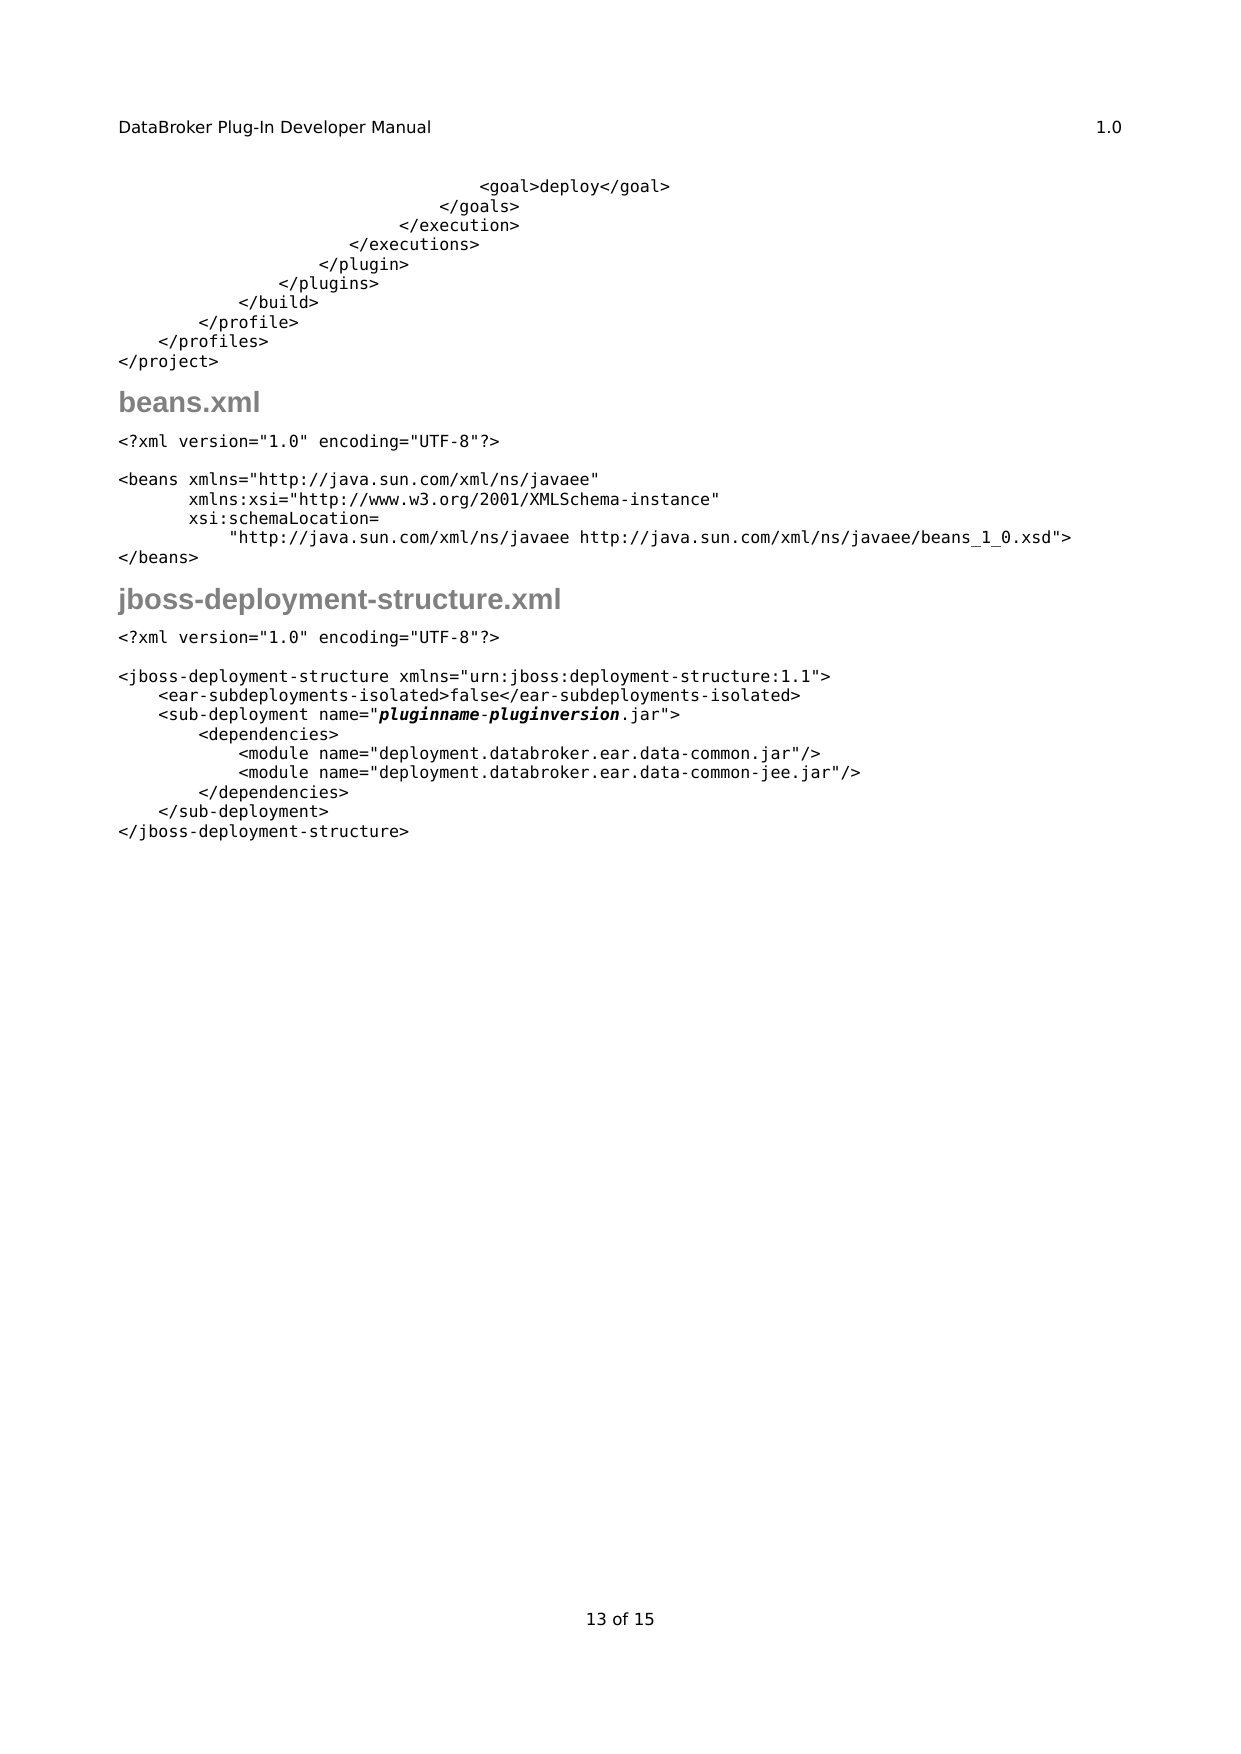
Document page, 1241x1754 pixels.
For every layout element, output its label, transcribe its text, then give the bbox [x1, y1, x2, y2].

text <?xml version="1.0" encoding="UTF-8"?> <beans xmlns="http://java.sun.com/xml/ns/javaee" xmlns:xsi="http://www.w3.org/2001/XMLSchema-instance" xsi:schemaLocation= "http://java.sun.com/xml/ns/javaee http://java.sun.com/xml/ns/javaee/beans_1_0.xsd"> </beans> [118, 431, 1122, 567]
subtitle beans.xml [118, 385, 1122, 419]
text <goal>deploy</goal> </goals> </execution> </executions> </plugin> </plugins> </build> </profile> </profiles> </project> [118, 177, 1122, 371]
subtitle jboss-deployment-structure.xml [118, 582, 1122, 615]
text <?xml version="1.0" encoding="UTF-8"?> <jboss-deployment-structure xmlns="urn:jboss:deployment-structure:1.1"> <ear-subdeployments-isolated>false</ear-subdeployments-isolated> <sub-deployment name="pluginname-pluginversion.jar"> <dependencies> <module name="deployment.databroker.ear.data-common.jar"/> <module name="deployment.databroker.ear.data-common-jee.jar"/> </dependencies> </sub-deployment> </jboss-deployment-structure> [118, 628, 1122, 841]
